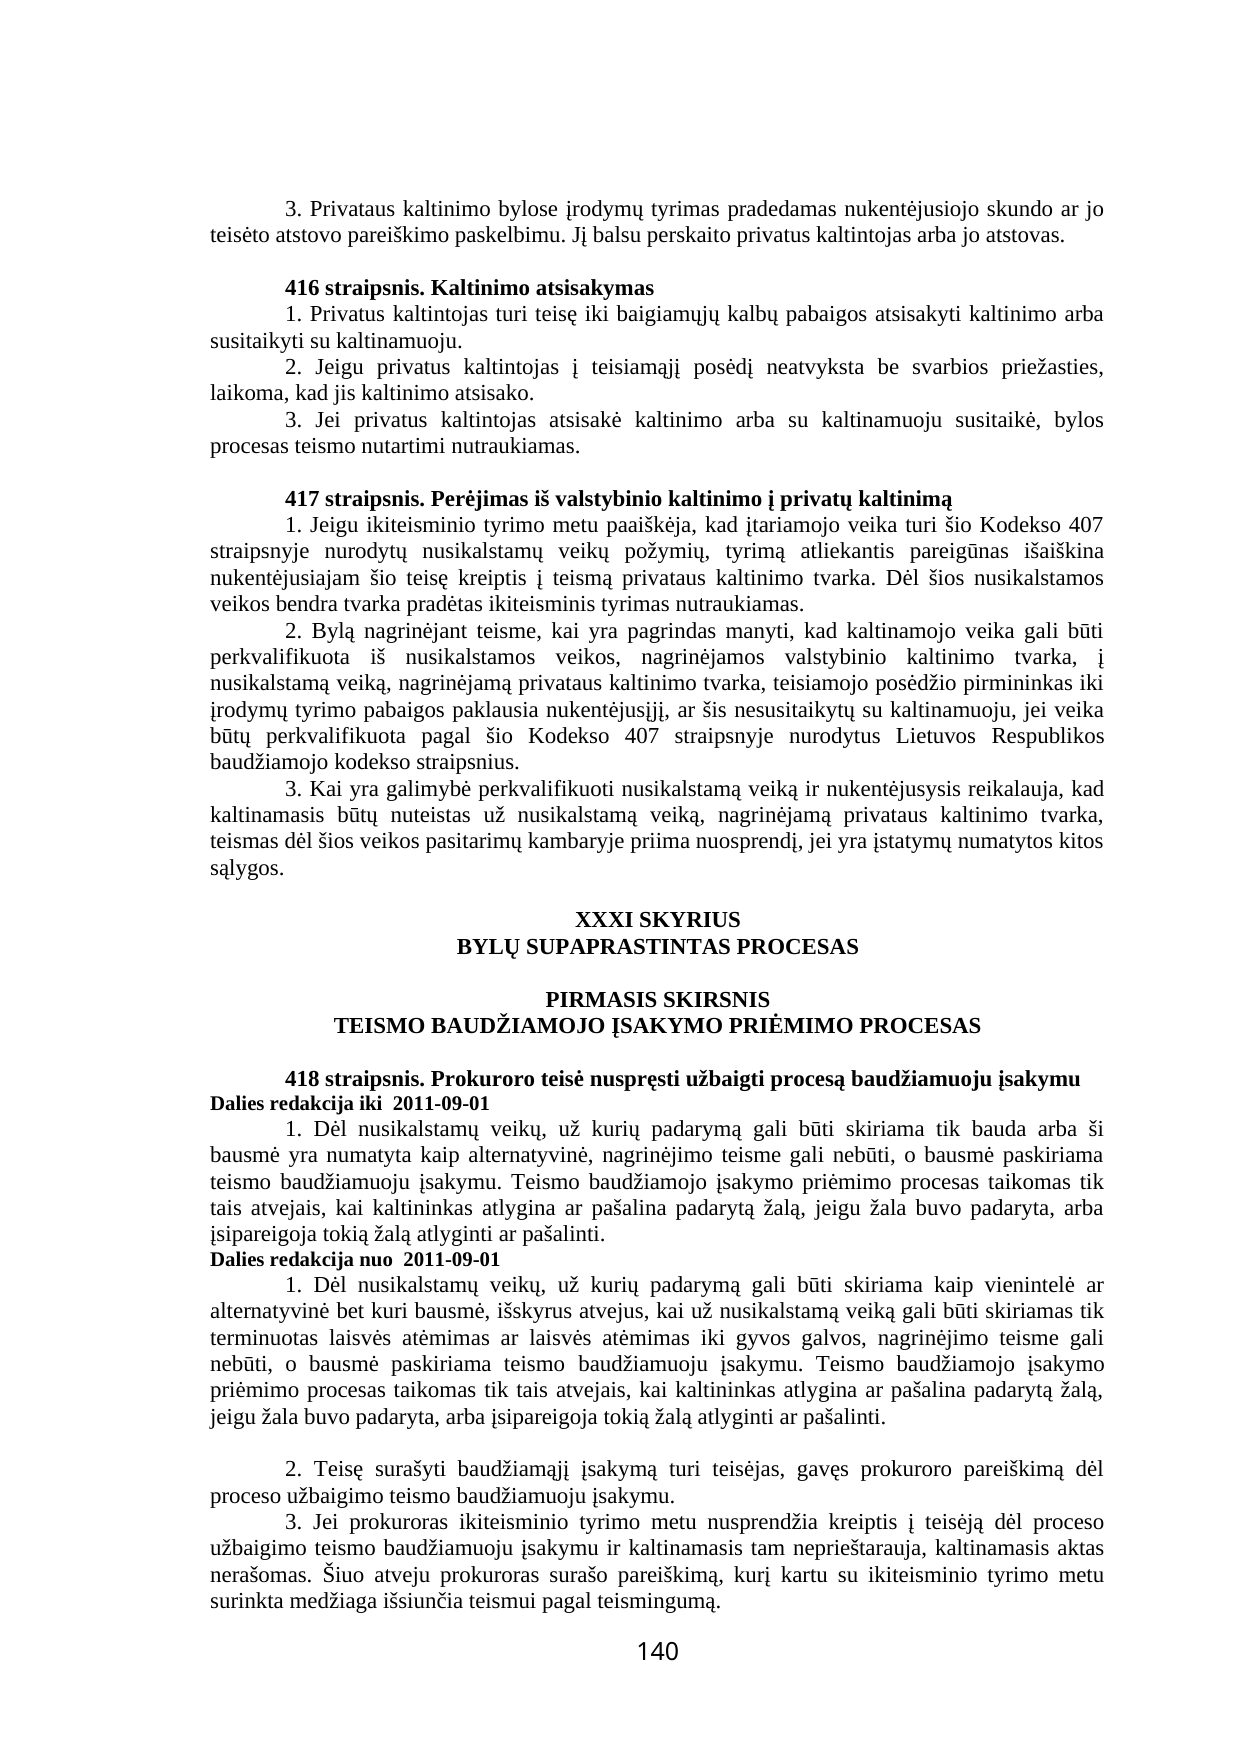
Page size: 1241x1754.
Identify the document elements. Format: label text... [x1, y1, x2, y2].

text 2. Jeigu privatus kaltintojas į teisiamąjį posėdį neatvyksta be svarbios priežasties, laikoma, kad jis kaltinimo atsisako. [210, 353, 1106, 406]
text 3. Jei privatus kaltintojas atsisakė kaltinimo arba su kaltinamuoju susitaikė, bylos procesas teismo nutartimi nutraukiamas. [210, 406, 1106, 458]
text 3. Kai yra galimybė perkvalifikuoti nusikalstamą veiką ir nukentėjusysis reikalauja, kad kaltinamasis būtų nuteistas už nusikalstamą veiką, nagrinėjamą privataus kaltinimo tvarka, teismas dėl šios veikos pasitarimų kambaryje priima nuosprendį, jei yra įstatymų numatytos kitos sąlygos. [210, 775, 1106, 880]
text 3. Jei prokuroras ikiteisminio tyrimo metu nusprendžia kreiptis į teisėją dėl proceso užbaigimo teismo baudžiamuoju įsakymu ir kaltinamasis tam neprieštarauja, kaltinamasis aktas nerašomas. Šiuo atveju prokuroras surašo pareiškimą, kurį kartu su ikiteisminio tyrimo metu surinkta medžiaga išsiunčia teismui pagal teismingumą. [210, 1508, 1106, 1613]
text 416 straipsnis. Kaltinimo atsisakymas [210, 274, 1106, 300]
text 1. Dėl nusikalstamų veikų, už kurių padarymą gali būti skiriama tik bauda arba ši bausmė yra numatyta kaip alternatyvinė, nagrinėjimo teisme gali nebūti, o bausmė paskiriama teismo baudžiamuoju įsakymu. Teismo baudžiamojo įsakymo priėmimo procesas taikomas tik tais atvejais, kai kaltininkas atlygina ar pašalina padarytą žalą, jeigu žala buvo padaryta, arba įsipareigoja tokią žalą atlyginti ar pašalinti. [210, 1115, 1106, 1247]
text Bylų SUPAPRASTINTAS procesas [210, 933, 1106, 959]
text 2. Bylą nagrinėjant teisme, kai yra pagrindas manyti, kad kaltinamojo veika gali būti perkvalifikuota iš nusikalstamos veikos, nagrinėjamos valstybinio kaltinimo tvarka, į nusikalstamą veiką, nagrinėjamą privataus kaltinimo tvarka, teisiamojo posėdžio pirmininkas iki įrodymų tyrimo pabaigos paklausia nukentėjusįjį, ar šis nesusitaikytų su kaltinamuoju, jei veika būtų perkvalifikuota pagal šio Kodekso 407 straipsnyje nurodytus Lietuvos Respublikos baudžiamojo kodekso straipsnius. [210, 617, 1106, 775]
text TEISMO Baudžiamojo įsakymo PRIĖMIMO procesas [210, 1012, 1106, 1038]
text 418 straipsnis. Prokuroro teisė nuspręsti užbaigti procesą baudžiamuoju įsakymu [285, 1065, 1106, 1091]
subtitle XXXI skyrius [210, 907, 1106, 933]
text 3. Privataus kaltinimo bylose įrodymų tyrimas pradedamas nukentėjusiojo skundo ar jo teisėto atstovo pareiškimo paskelbimu. Jį balsu perskaito privatus kaltintojas arba jo atstovas. [210, 195, 1106, 248]
text 2. Teisę surašyti baudžiamąjį įsakymą turi teisėjas, gavęs prokuroro pareiškimą dėl proceso užbaigimo teismo baudžiamuoju įsakymu. [210, 1455, 1106, 1508]
text Dalies redakcija nuo 2011-09-01 [210, 1247, 1106, 1271]
text 1. Jeigu ikiteisminio tyrimo metu paaiškėja, kad įtariamojo veika turi šio Kodekso 407 straipsnyje nurodytų nusikalstamų veikų požymių, tyrimą atliekantis pareigūnas išaiškina nukentėjusiajam šio teisę kreiptis į teismą privataus kaltinimo tvarka. Dėl šios nusikalstamos veikos bendra tvarka pradėtas ikiteisminis tyrimas nutraukiamas. [210, 511, 1106, 617]
text 417 straipsnis. Perėjimas iš valstybinio kaltinimo į privatų kaltinimą [210, 485, 1106, 511]
subtitle Pirmasis skirsnis [210, 986, 1106, 1012]
text 1. Privatus kaltintojas turi teisę iki baigiamųjų kalbų pabaigos atsisakyti kaltinimo arba susitaikyti su kaltinamuoju. [210, 300, 1106, 353]
text Dalies redakcija iki 2011-09-01 [210, 1091, 1106, 1115]
text 1. Dėl nusikalstamų veikų, už kurių padarymą gali būti skiriama kaip vienintelė ar alternatyvinė bet kuri bausmė, išskyrus atvejus, kai už nusikalstamą veiką gali būti skiriamas tik terminuotas laisvės atėmimas ar laisvės atėmimas iki gyvos galvos, nagrinėjimo teisme gali nebūti, o bausmė paskiriama teismo baudžiamuoju įsakymu. Teismo baudžiamojo įsakymo priėmimo procesas taikomas tik tais atvejais, kai kaltininkas atlygina ar pašalina padarytą žalą, jeigu žala buvo padaryta, arba įsipareigoja tokią žalą atlyginti ar pašalinti. [210, 1271, 1106, 1429]
